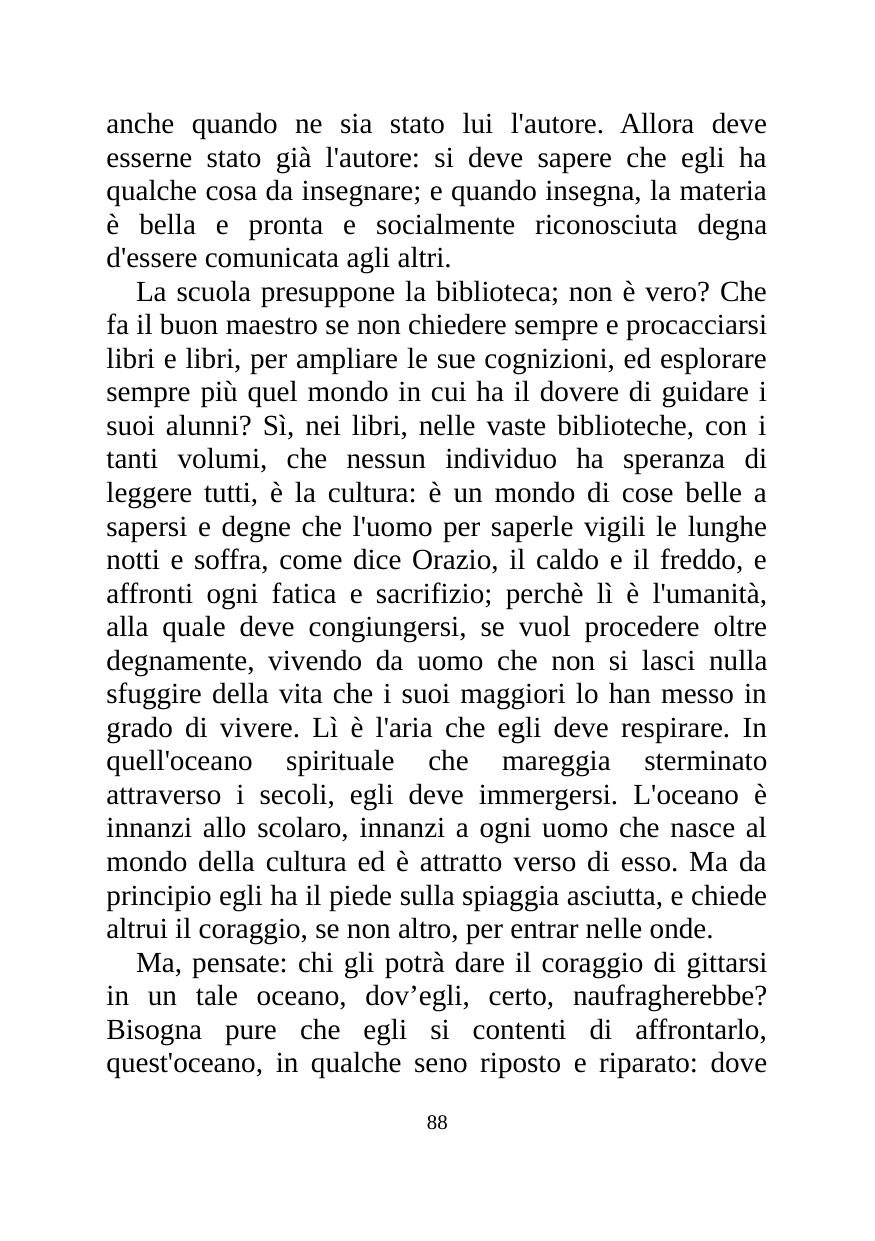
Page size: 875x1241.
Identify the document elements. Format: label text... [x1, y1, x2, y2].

text La scuola presuppone la biblioteca; non è vero? Che fa il buon maestro se non chiedere sempre e procacciarsi libri e libri, per ampliare le sue cognizioni, ed esplorare sempre più quel mondo in cui ha il dovere di guidare i suoi alunni? Sì, nei libri, nelle vaste biblioteche, con i tanti volumi, che nessun individuo ha speranza di leggere tutti, è la cultura: è un mondo di cose belle a sapersi e degne che l'uomo per saperle vigili le lunghe notti e soffra, come dice Orazio, il caldo e il freddo, e affronti ogni fatica e sacrifizio; perchè lì è l'umanità, alla quale deve congiungersi, se vuol procedere oltre degnamente, vivendo da uomo che non si lasci nulla sfuggire della vita che i suoi maggiori lo han messo in grado di vivere. Lì è l'aria che egli deve respirare. In quell'oceano spirituale che mareggia sterminato attraverso i secoli, egli deve immergersi. L'oceano è innanzi allo scolaro, innanzi a ogni uomo che nasce al mondo della cultura ed è attratto verso di esso. Ma da principio egli ha il piede sulla spiaggia asciutta, e chiede altrui il coraggio, se non altro, per entrar nelle onde. [106, 274, 768, 945]
text anche quando ne sia stato lui l'autore. Allora deve esserne stato già l'autore: si deve sapere che egli ha qualche cosa da insegnare; e quando insegna, la materia è bella e pronta e socialmente riconosciuta degna d'essere comunicata agli altri. [106, 106, 768, 274]
text Ma, pensate: chi gli potrà dare il coraggio di gittarsi in un tale oceano, dov’egli, certo, naufragherebbe? Bisogna pure che egli si contenti di affrontarlo, quest'oceano, in qualche seno riposto e riparato: dove [106, 945, 768, 1079]
